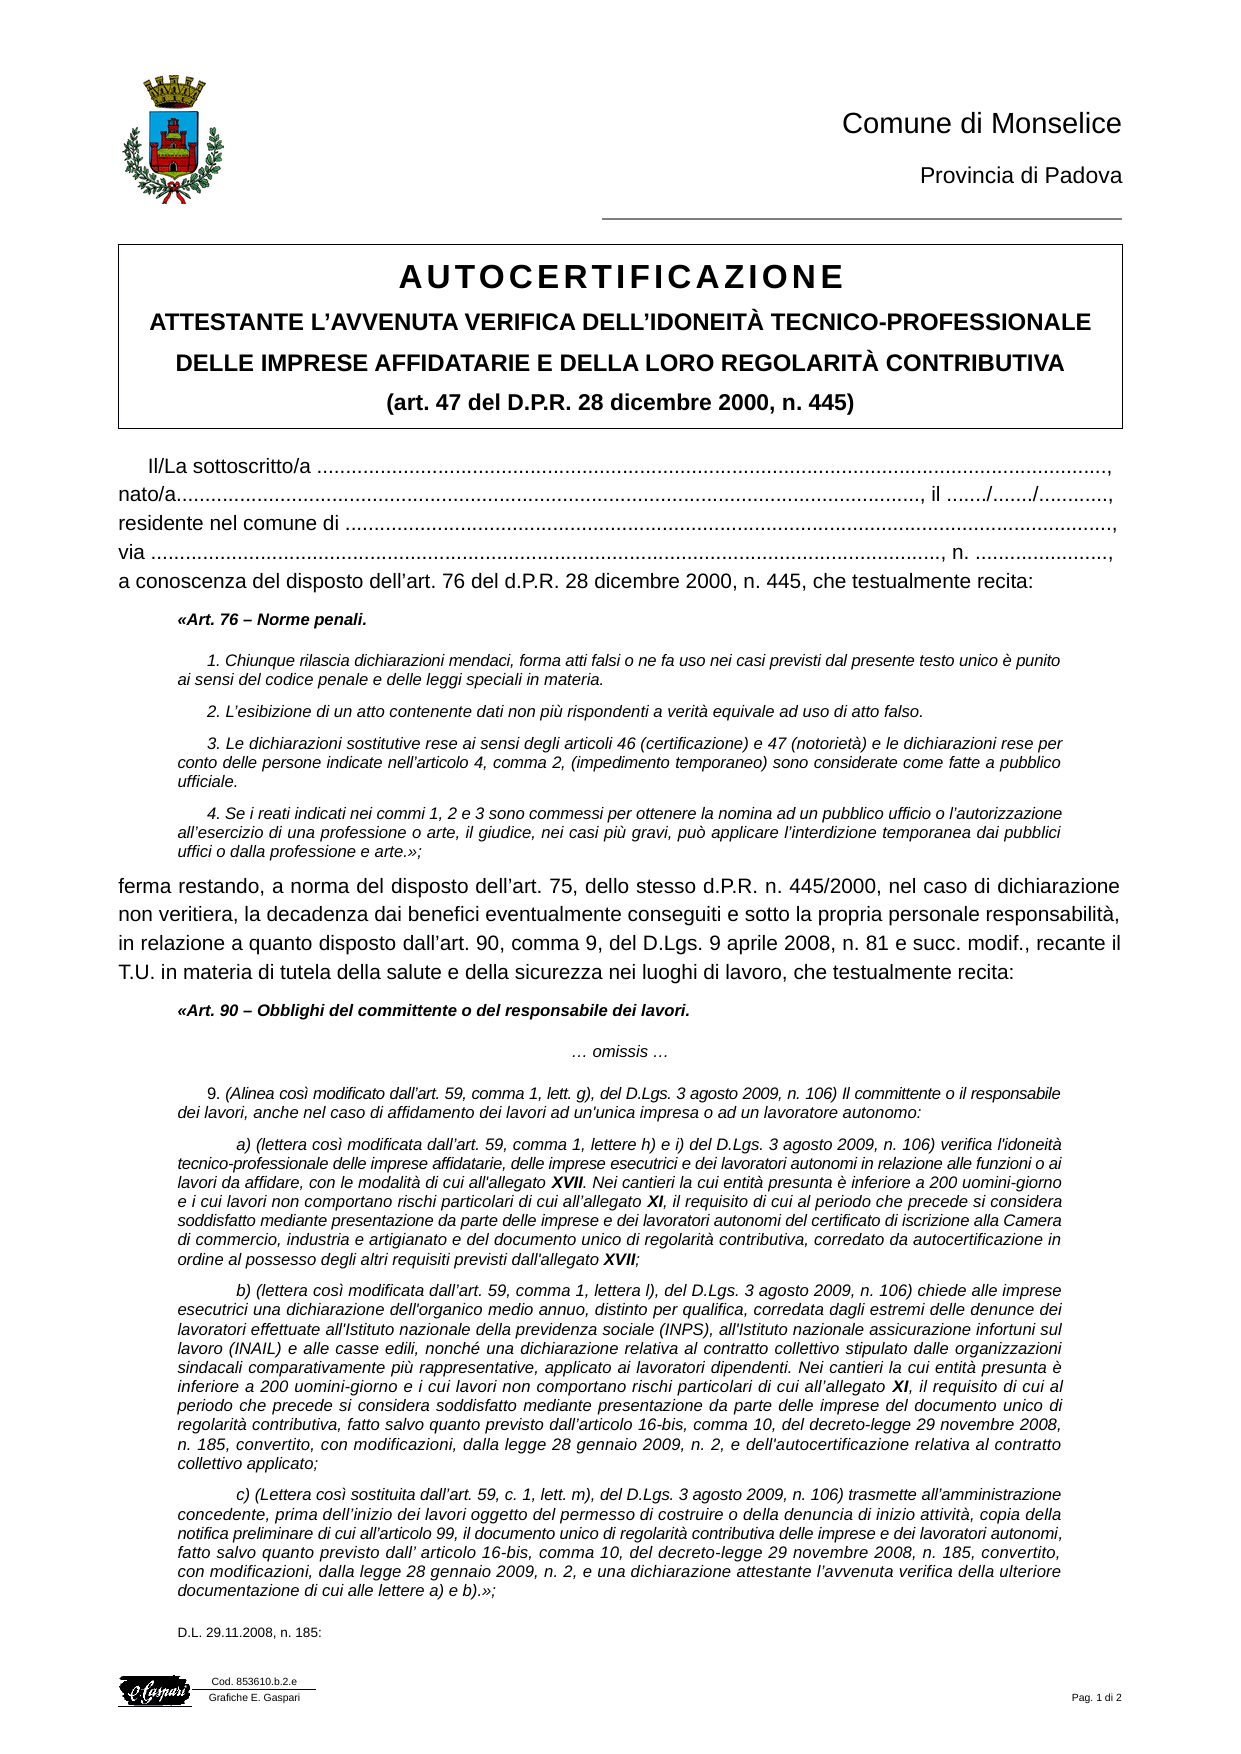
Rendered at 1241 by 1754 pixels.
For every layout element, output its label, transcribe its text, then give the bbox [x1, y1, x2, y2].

text 2. L’esibizione di un atto contenente dati non più rispondenti a verità equivale ad uso di atto falso. [177, 702, 1063, 721]
text D.L. 29.11.2008, n. 185: [177, 1625, 1122, 1641]
picture [152, 140, 195, 162]
text 3. Le dichiarazioni sostitutive rese ai sensi degli articoli 46 (certificazione) e 47 (notorietà) e le dichiarazioni rese per conto delle persone indicate nell’articolo 4, comma 2, (impedimento temporaneo) sono considerate come fatte a pubblico ufficiale. [177, 733, 1063, 791]
picture [122, 140, 149, 162]
subtitle … omissis … [177, 1042, 1063, 1061]
text «Art. 76 – Norme penali. [177, 610, 1063, 629]
text ferma restando, a norma del disposto dell’art. 75, dello stesso d.P.R. n. 445/2000, nel caso di dichiarazione non veritiera, la decadenza dai benefici eventualmente conseguiti e sotto la propria personale responsabilità, in relazione a quanto disposto dall’art. 90, comma 9, del D.Lgs. 9 aprile 2008, n. 81 e succ. modif., recante il T.U. in materia di tutela della salute e della sicurezza nei luoghi di lavoro, che testualmente recita: [118, 873, 1122, 984]
text Provincia di Padova [118, 162, 1122, 188]
text Nell'elenco degli allegati [118, 204, 602, 227]
text b) (lettera così modificata dall’art. 59, comma 1, lettera l), del D.Lgs. 3 agosto 2009, n. 106) chiede alle imprese esecutrici una dichiarazione dell'organico medio annuo, distinto per qualifica, corredata dagli estremi delle denunce dei lavoratori effettuate all'Istituto nazionale della previdenza sociale (INPS), all'Istituto nazionale assicurazione infortuni sul lavoro (INAIL) e alle casse edili, nonché una dichiarazione relativa al contratto collettivo stipulato dalle organizzazioni sindacali comparativamente più rappresentative, applicato ai lavoratori dipendenti. Nei cantieri la cui entità presunta è inferiore a 200 uomini-giorno e i cui lavori non comportano rischi particolari di cui all’allegato XI, il requisito di cui al periodo che precede si considera soddisfatto mediante presentazione da parte delle imprese del documento unico di regolarità contributiva, fatto salvo quanto previsto dall’articolo 16-bis, comma 10, del decreto-legge 29 novembre 2008, n. 185, convertito, con modificazioni, dalla legge 28 gennaio 2009, n. 2, e dell'autocertificazione relativa al contratto collettivo applicato; [177, 1281, 1063, 1473]
text 1. Chiunque rilascia dichiarazioni mendaci, forma atti falsi o ne fa uso nei casi previsti dal presente testo unico è punito ai sensi del codice penale e delle leggi speciali in materia. [177, 651, 1063, 689]
table_header AUTOCERTIFICAZIONE ATTESTANTE L’AVVENUTA VERIFICA DELL’IDONEITÀ TECNICO-PROFESSIONALE DELLE IMPRESE AFFIDATARIE E DELLA LORO REGOLARITÀ CONTRIBUTIVA (art. 47 del D.P.R. 28 dicembre 2000, n. 445) [119, 245, 1122, 427]
picture [122, 75, 224, 106]
text c) (Lettera così sostituita dall’art. 59, c. 1, lett. m), del D.Lgs. 3 agosto 2009, n. 106) trasmette all’amministrazione concedente, prima dell’inizio dei lavori oggetto del permesso di costruire o della denuncia di inizio attività, copia della notifica preliminare di cui all’articolo 99, il documento unico di regolarità contributiva delle imprese e dei lavoratori autonomi, fatto salvo quanto previsto dall’ articolo 16-bis, comma 10, del decreto-legge 29 novembre 2008, n. 185, convertito, con modificazioni, dalla legge 28 gennaio 2009, n. 2, e una dichiarazione attestante l’avvenuta verifica della ulteriore documentazione di cui alle lettere a) e b).»; [177, 1485, 1063, 1600]
picture [118, 1674, 191, 1706]
text 4. Se i reati indicati nei commi 1, 2 e 3 sono commessi per ottenere la nomina ad un pubblico ufficio o l’autorizzazione all’esercizio di una professione o arte, il giudice, nei casi più gravi, può applicare l’interdizione temporanea dai pubblici uffici o dalla professione e arte.»; [177, 803, 1063, 861]
text 9. (Alinea così modificato dall’art. 59, comma 1, lett. g), del D.Lgs. 3 agosto 2009, n. 106) Il committente o il responsabile dei lavori, anche nel caso di affidamento dei lavori ad un'unica impresa o ad un lavoratore autonomo: [177, 1083, 1063, 1122]
text «Art. 90 – Obblighi del committente o del responsabile dei lavori. [177, 1001, 1063, 1020]
picture [122, 188, 224, 204]
text Il/La sottoscritto/a ........................................................................................................................................., nato/a................................................................................................................................., il ......./......./............, residente nel comune di ....................................................................................................................................., via ........................................................................................................................................., n. ......................., a conoscenza del disposto dell’art. 76 del d.P.R. 28 dicembre 2000, n. 445, che testualmente recita: [118, 453, 1122, 592]
text a) (lettera così modificata dall’art. 59, comma 1, lettere h) e i) del D.Lgs. 3 agosto 2009, n. 106) verifica l'idoneità tecnico-professionale delle imprese affidatarie, delle imprese esecutrici e dei lavoratori autonomi in relazione alle funzioni o ai lavori da affidare, con le modalità di cui all'allegato XVII. Nei cantieri la cui entità presunta è inferiore a 200 uomini-giorno e i cui lavori non comportano rischi particolari di cui all’allegato XI, il requisito di cui al periodo che precede si considera soddisfatto mediante presentazione da parte delle imprese e dei lavoratori autonomi del certificato di iscrizione alla Camera di commercio, industria e artigianato e del documento unico di regolarità contributiva, corredato da autocertificazione in ordine al possesso degli altri requisiti previsti dall'allegato XVII; [177, 1134, 1063, 1268]
picture [198, 140, 224, 162]
text Comune di Monselice [118, 106, 1122, 140]
